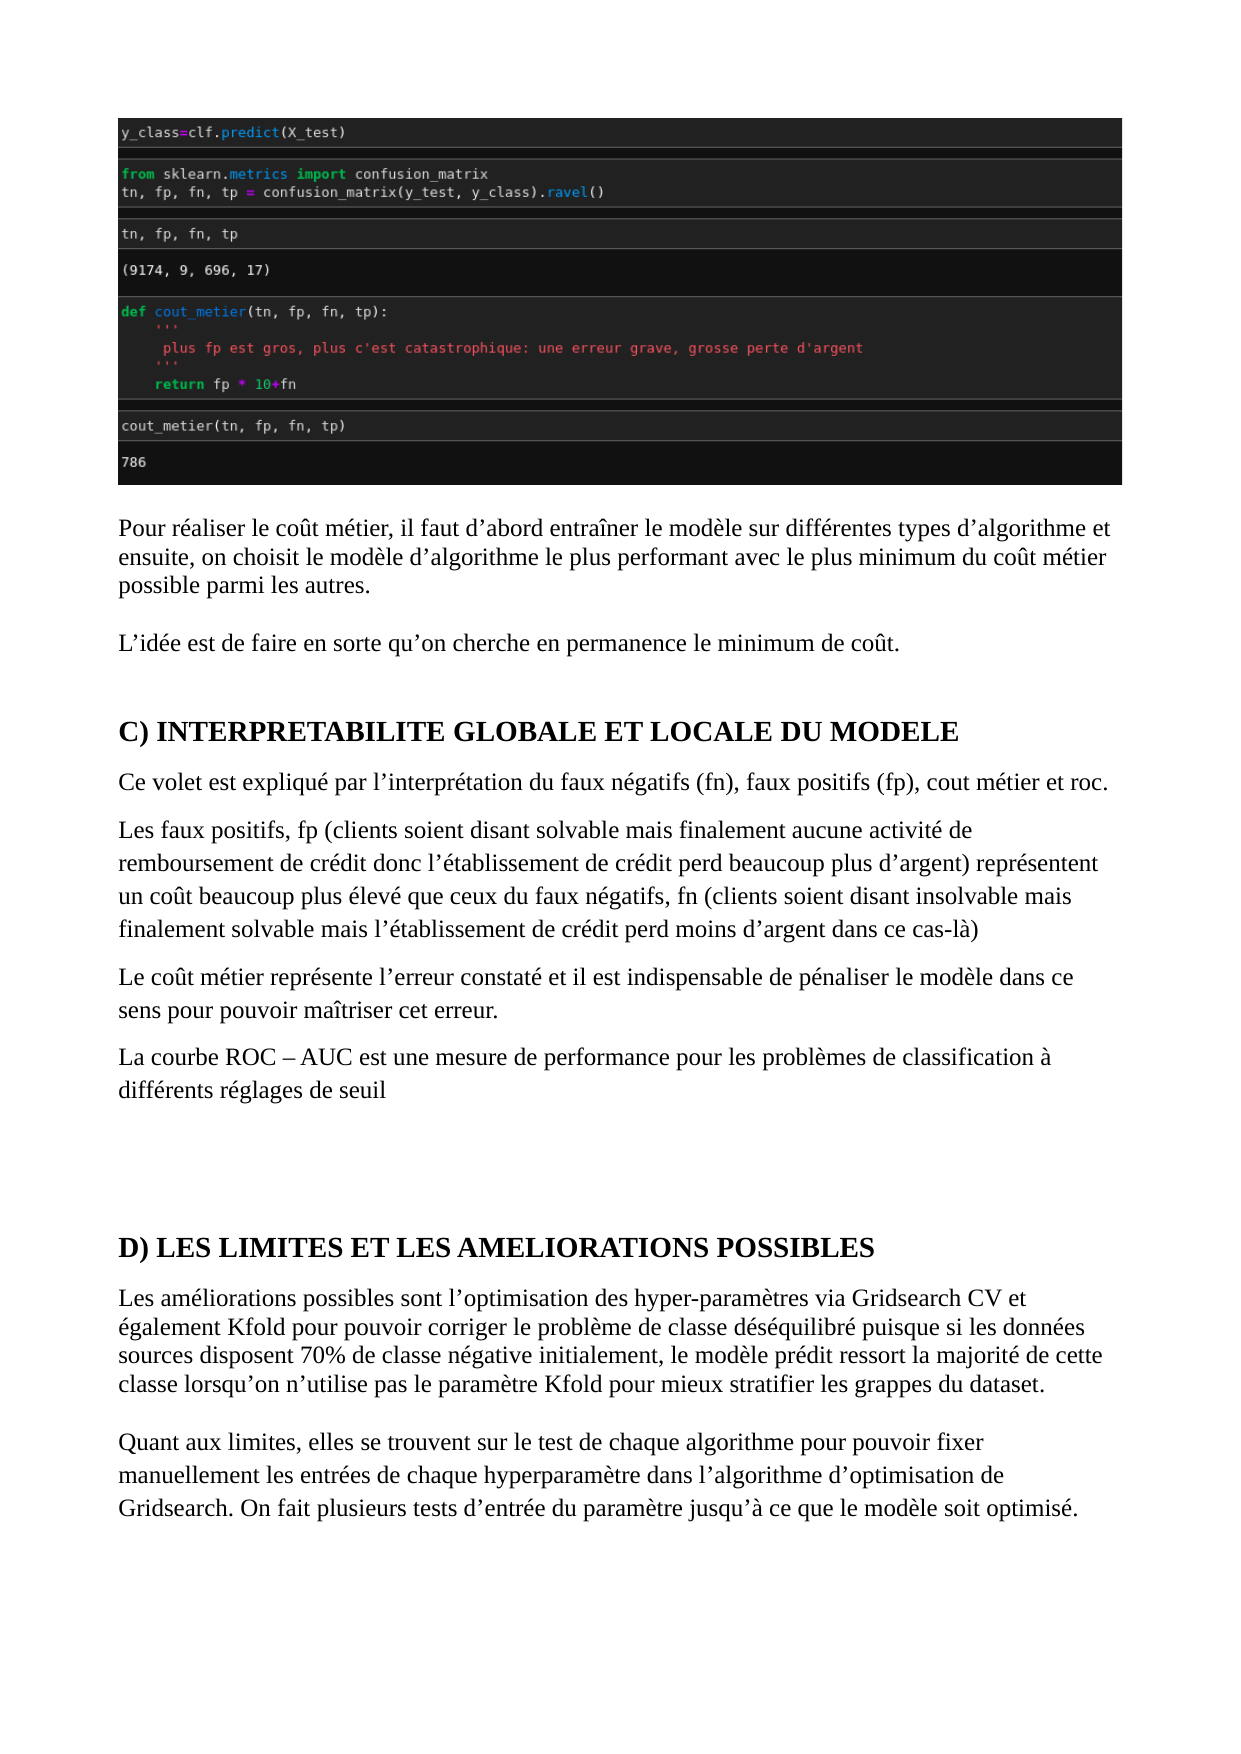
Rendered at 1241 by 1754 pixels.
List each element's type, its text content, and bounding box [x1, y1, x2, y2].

text Les améliorations possibles sont l’optimisation des hyper-paramètres via Gridsearch CV et également Kfold pour pouvoir corriger le problème de classe déséquilibré puisque si les données sources disposent 70% de classe négative initialement, le modèle prédit ressort la majorité de cette classe lorsqu’on n’utilise pas le paramètre Kfold pour mieux stratifier les grappes du dataset. [118, 1283, 1122, 1398]
picture [118, 118, 1123, 485]
text Les faux positifs, fp (clients soient disant solvable mais finalement aucune activité de remboursement de crédit donc l’établissement de crédit perd beaucoup plus d’argent) représentent un coût beaucoup plus élevé que ceux du faux négatifs, fn (clients soient disant insolvable mais finalement solvable mais l’établissement de crédit perd moins d’argent dans ce cas-là) [118, 815, 1122, 943]
text Le coût métier représente l’erreur constaté et il est indispensable de pénaliser le modèle dans ce sens pour pouvoir maîtriser cet erreur. [118, 962, 1122, 1023]
text La courbe ROC – AUC est une mesure de performance pour les problèmes de classification à différents réglages de seuil [118, 1042, 1122, 1104]
text L’idée est de faire en sorte qu’on cherche en permanence le minimum de coût. [118, 628, 1122, 657]
text C) INTERPRETABILITE GLOBALE ET LOCALE DU MODELE [118, 714, 1122, 748]
text Pour réaliser le coût métier, il faut d’abord entraîner le modèle sur différentes types d’algorithme et ensuite, on choisit le modèle d’algorithme le plus performant avec le plus minimum du coût métier possible parmi les autres. [118, 513, 1122, 599]
text Ce volet est expliqué par l’interprétation du faux négatifs (fn), faux positifs (fp), cout métier et roc. [118, 767, 1122, 796]
text D) LES LIMITES ET LES AMELIORATIONS POSSIBLES [118, 1230, 1122, 1263]
text Quant aux limites, elles se trouvent sur le test de chaque algorithme pour pouvoir fixer manuellement les entrées de chaque hyperparamètre dans l’algorithme d’optimisation de Gridsearch. On fait plusieurs tests d’entrée du paramètre jusqu’à ce que le modèle soit optimisé. [118, 1427, 1122, 1521]
